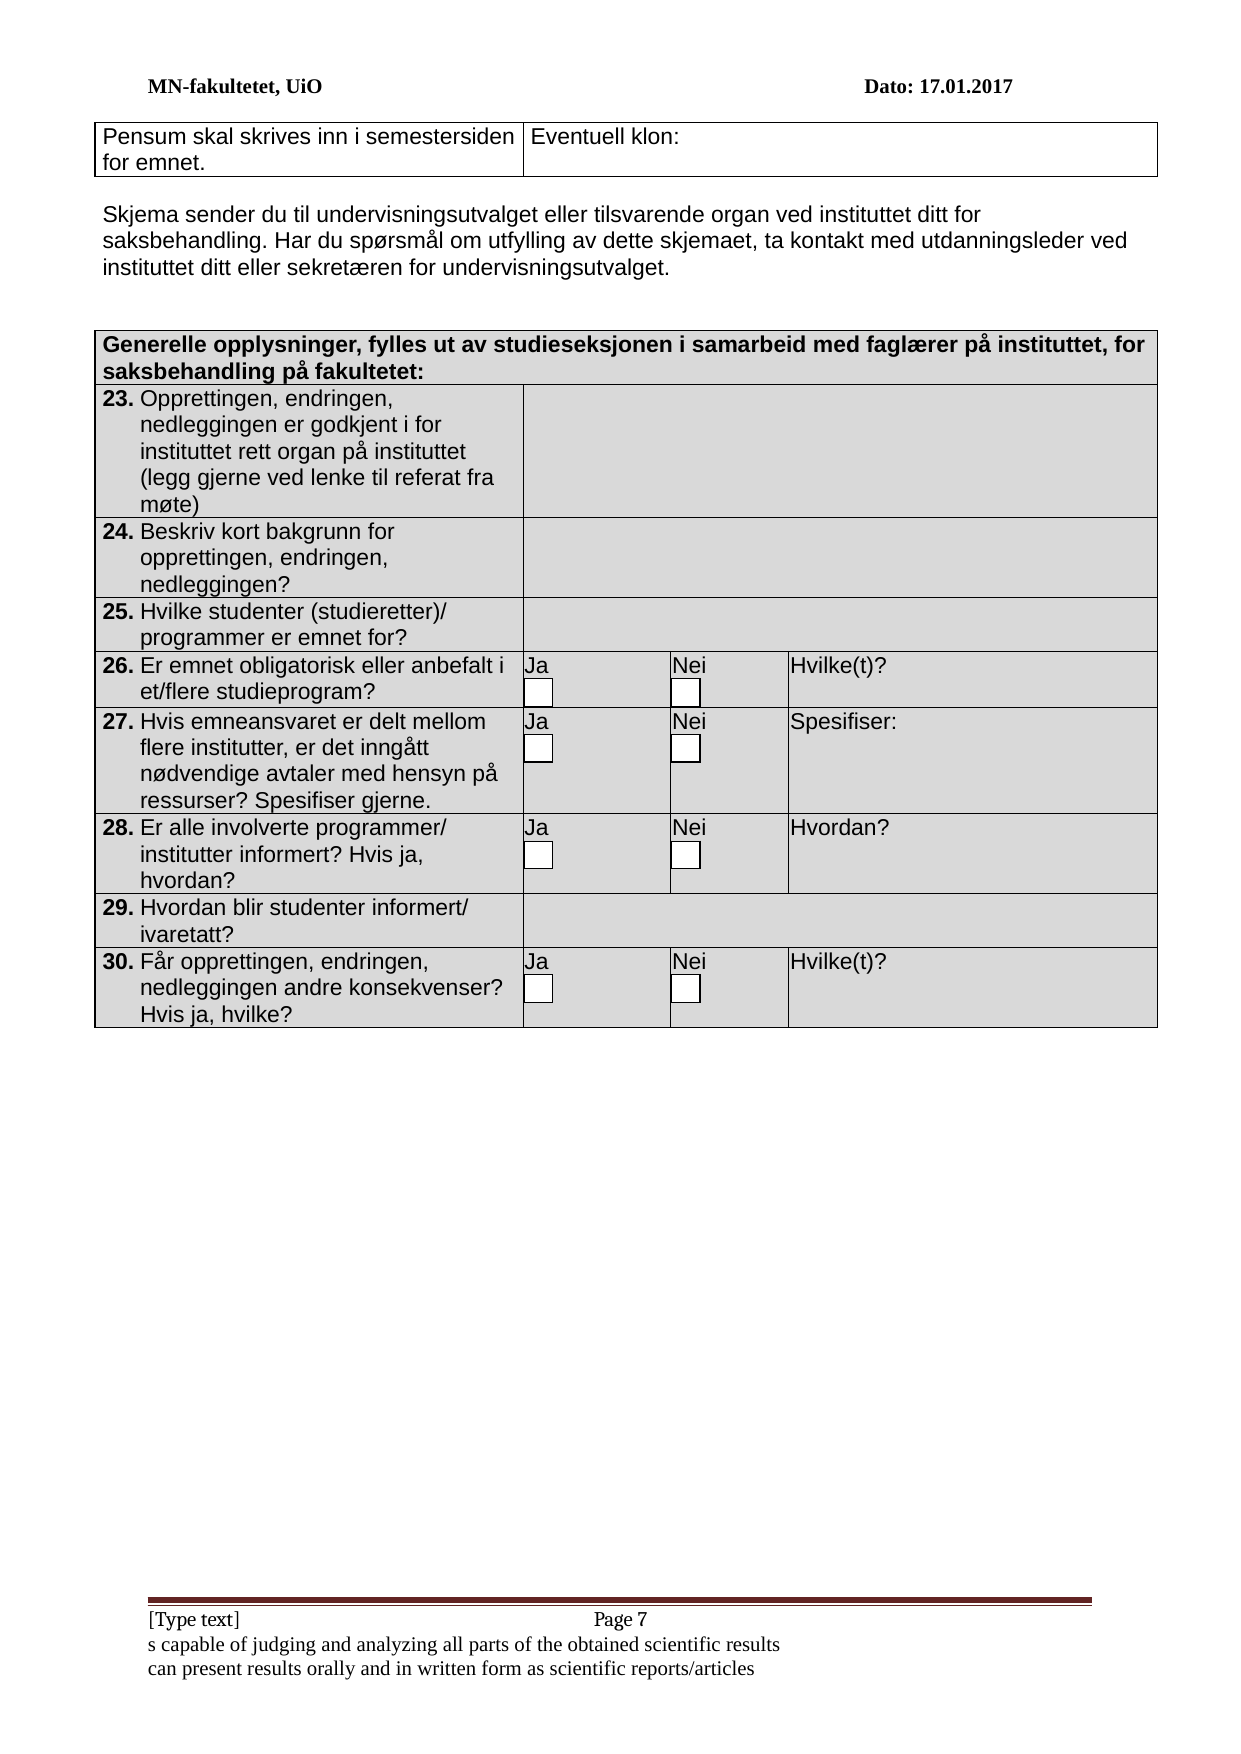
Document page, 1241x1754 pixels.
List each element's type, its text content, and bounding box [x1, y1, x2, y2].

table_cell [524, 598, 1157, 651]
table_header [672, 842, 699, 868]
table_header [672, 975, 699, 1002]
table_cell Er alle involverte programmer/ institutter informert? Hvis ja, hvordan? [96, 814, 523, 893]
table_cell Nei [671, 814, 788, 893]
table_cell Nei [671, 708, 788, 813]
table_header [525, 842, 552, 868]
table_cell Nei [671, 948, 788, 1027]
table_cell Beskriv kort bakgrunn for opprettingen, endringen, nedleggingen? [96, 518, 523, 597]
table_cell Opprettingen, endringen, nedleggingen er godkjent i for instituttet rett organ på instituttet (legg gjerne ved lenke til referat fra møte) [96, 385, 523, 517]
table_header [672, 735, 699, 761]
table_header [672, 679, 699, 706]
table_cell Ja [524, 814, 670, 893]
table_header [525, 679, 552, 706]
table_cell Er emnet obligatorisk eller anbefalt i et/flere studieprogram? [96, 652, 523, 707]
table_cell Ja [524, 708, 670, 813]
table_cell [1158, 517, 1240, 597]
table_cell [1158, 597, 1240, 651]
table_cell Skjema sender du til undervisningsutvalget eller tilsvarende organ ved instituttet ditt for saksbehandling. Har du spørsmål om utfylling av dette skjemaet, ta kontakt med utdanningsleder ved instituttet ditt eller sekretæren for undervisningsutvalget. [95, 177, 1158, 330]
table_cell Pensum skal skrives inn i semestersiden for emnet. [96, 123, 523, 176]
table_cell [1158, 947, 1240, 1027]
table_cell Hvilke(t)? [789, 948, 1157, 1027]
table_cell [1158, 330, 1240, 384]
table_cell [1158, 122, 1240, 176]
table_cell [1158, 813, 1240, 893]
table_cell Hvordan blir studenter informert/ ivaretatt? [96, 894, 523, 947]
table_cell Nei [671, 652, 788, 707]
table_cell Hvis emneansvaret er delt mellom flere institutter, er det inngått nødvendige avtaler med hensyn på ressurser? Spesifiser gjerne. [96, 708, 523, 813]
table_cell [524, 894, 1157, 947]
table_cell Ja [524, 948, 670, 1027]
table_header [525, 975, 552, 1002]
table_cell [1158, 176, 1240, 330]
table_cell [524, 518, 1157, 597]
table_cell [1158, 707, 1240, 813]
table_cell [1158, 384, 1240, 517]
table_cell [1158, 651, 1240, 707]
table_cell Eventuell klon: [524, 123, 1157, 176]
table_cell [524, 385, 1157, 517]
table_cell [1158, 893, 1240, 947]
table_cell Spesifiser: [789, 708, 1157, 813]
table_cell Får opprettingen, endringen, nedleggingen andre konsekvenser? Hvis ja, hvilke? [96, 948, 523, 1027]
table_cell Hvilke studenter (studieretter)/ programmer er emnet for? [96, 598, 523, 651]
table_cell Generelle opplysninger, fylles ut av studieseksjonen i samarbeid med faglærer på instituttet, for saksbehandling på fakultetet: [96, 331, 1157, 384]
table_cell Hvordan? [789, 814, 1157, 893]
table_cell Ja [524, 652, 670, 707]
table_header [525, 735, 552, 761]
table_cell Hvilke(t)? [789, 652, 1157, 707]
